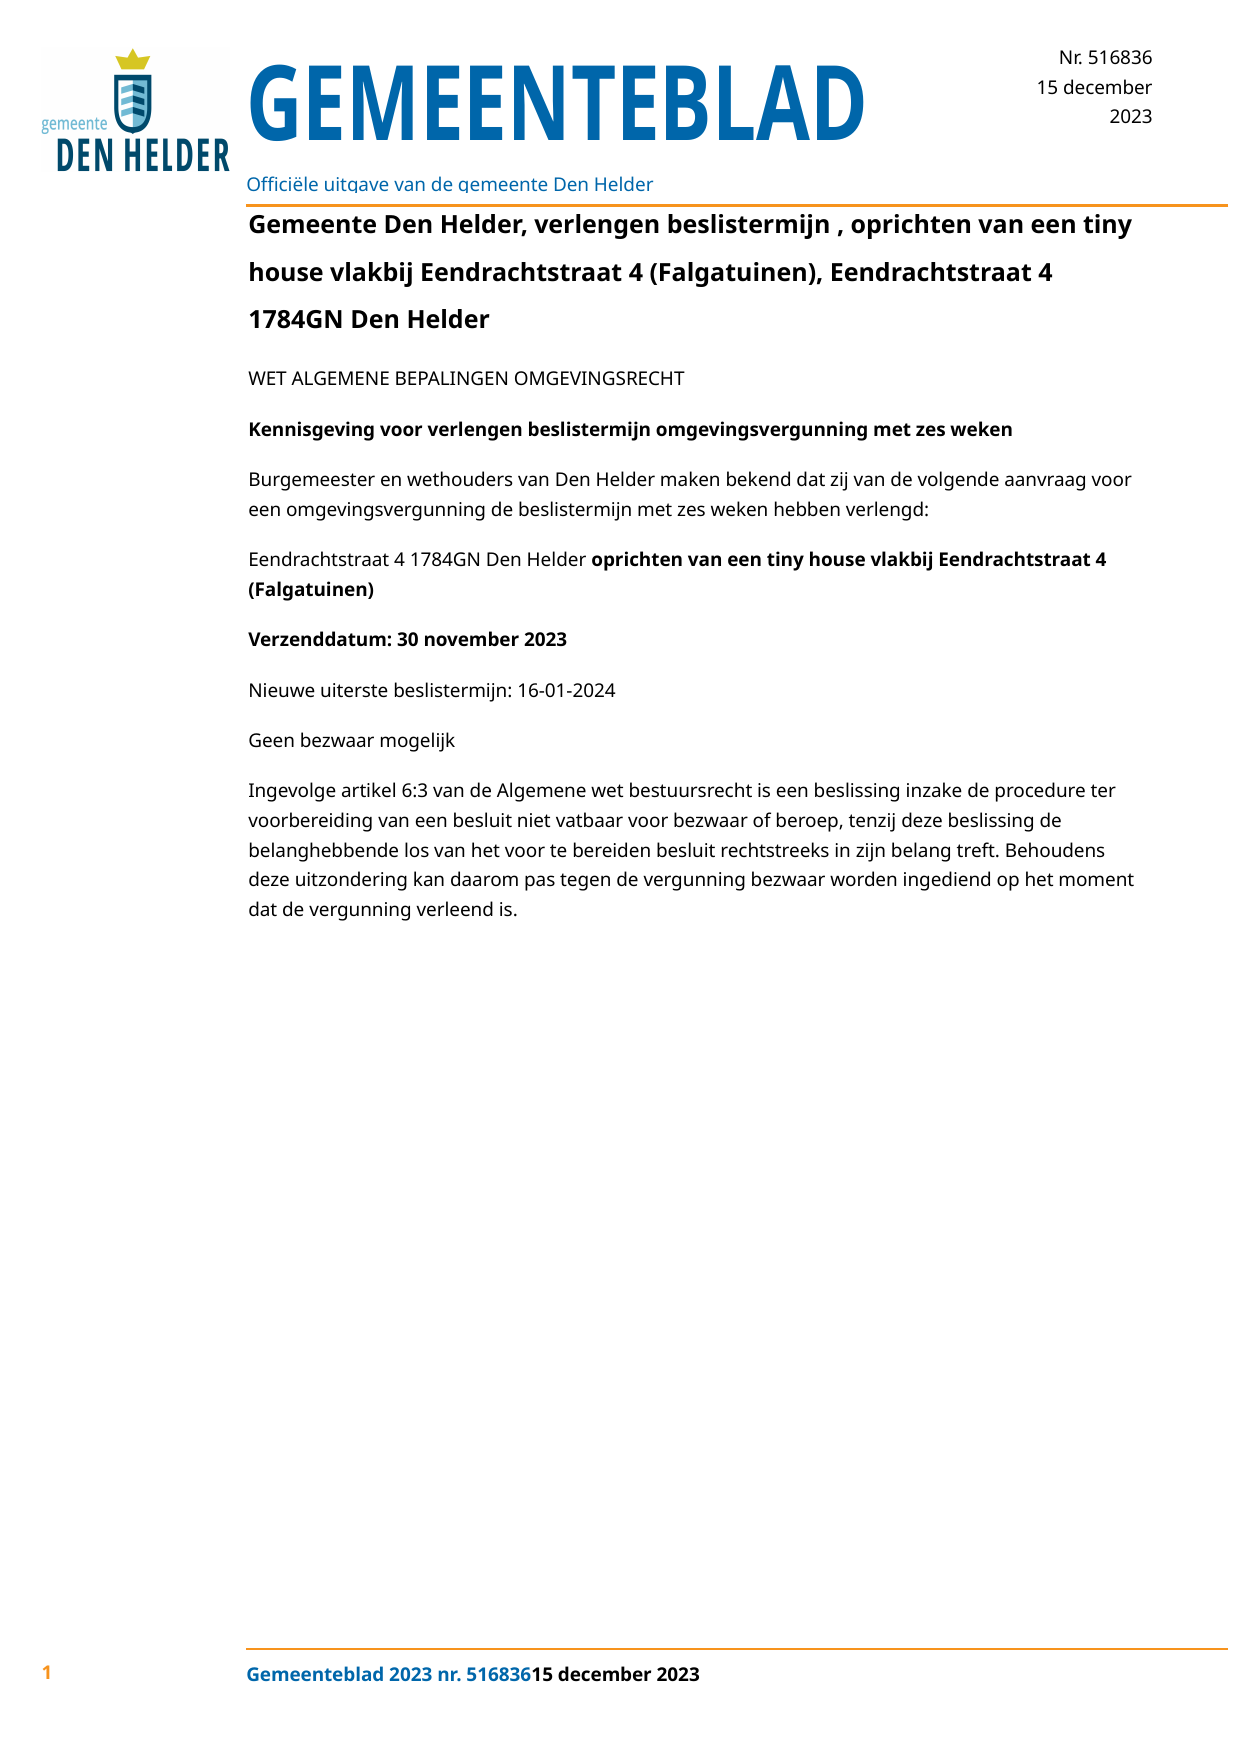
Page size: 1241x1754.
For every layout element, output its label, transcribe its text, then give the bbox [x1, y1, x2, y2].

text Verzenddatum: 30 november 2023 [248, 626, 1152, 652]
picture [41, 47, 231, 172]
picture [100, 154, 106, 172]
text WET ALGEMENE BEPALINGEN OMGEVINGSRECHT [248, 366, 1152, 391]
text Burgemeester en wethouders van Den Helder maken bekend dat zij van de volgende aanvraag voor een omgevingsvergunning de beslistermijn met zes weken hebben verlengd: [248, 466, 1152, 522]
text Geen bezwaar mogelijk [248, 727, 1152, 753]
text Kennisgeving voor verlengen beslistermijn omgevingsvergunning met zes weken [248, 416, 1152, 442]
text Eendrachtstraat 4 1784GN Den Helder oprichten van een tiny house vlakbij Eendrachtstraat 4 (Falgatuinen) [248, 546, 1152, 602]
picture [63, 144, 68, 165]
text Gemeente Den Helder, verlengen beslistermijn , oprichten van een tiny house vlakbij Eendrachtstraat 4 (Falgatuinen), Eendrachtstraat 4 1784GN Den Helder [248, 207, 1152, 336]
text Nieuwe uiterste beslistermijn: 16-01-2024 [248, 677, 1152, 702]
picture [130, 157, 135, 172]
picture [220, 160, 224, 172]
text Ingevolge artikel 6:3 van de Algemene wet bestuursrecht is een beslissing inzake de procedure ter voorbereiding van een besluit niet vatbaar voor bezwaar of beroep, tenzij deze beslissing de belanghebbende los van het voor te bereiden besluit rechtstreeks in zijn belang treft. Behoudens deze uitzondering kan daarom pas tegen de vergunning bezwaar worden ingediend op het moment dat de vergunning verleend is. [248, 778, 1152, 922]
picture [182, 144, 187, 165]
